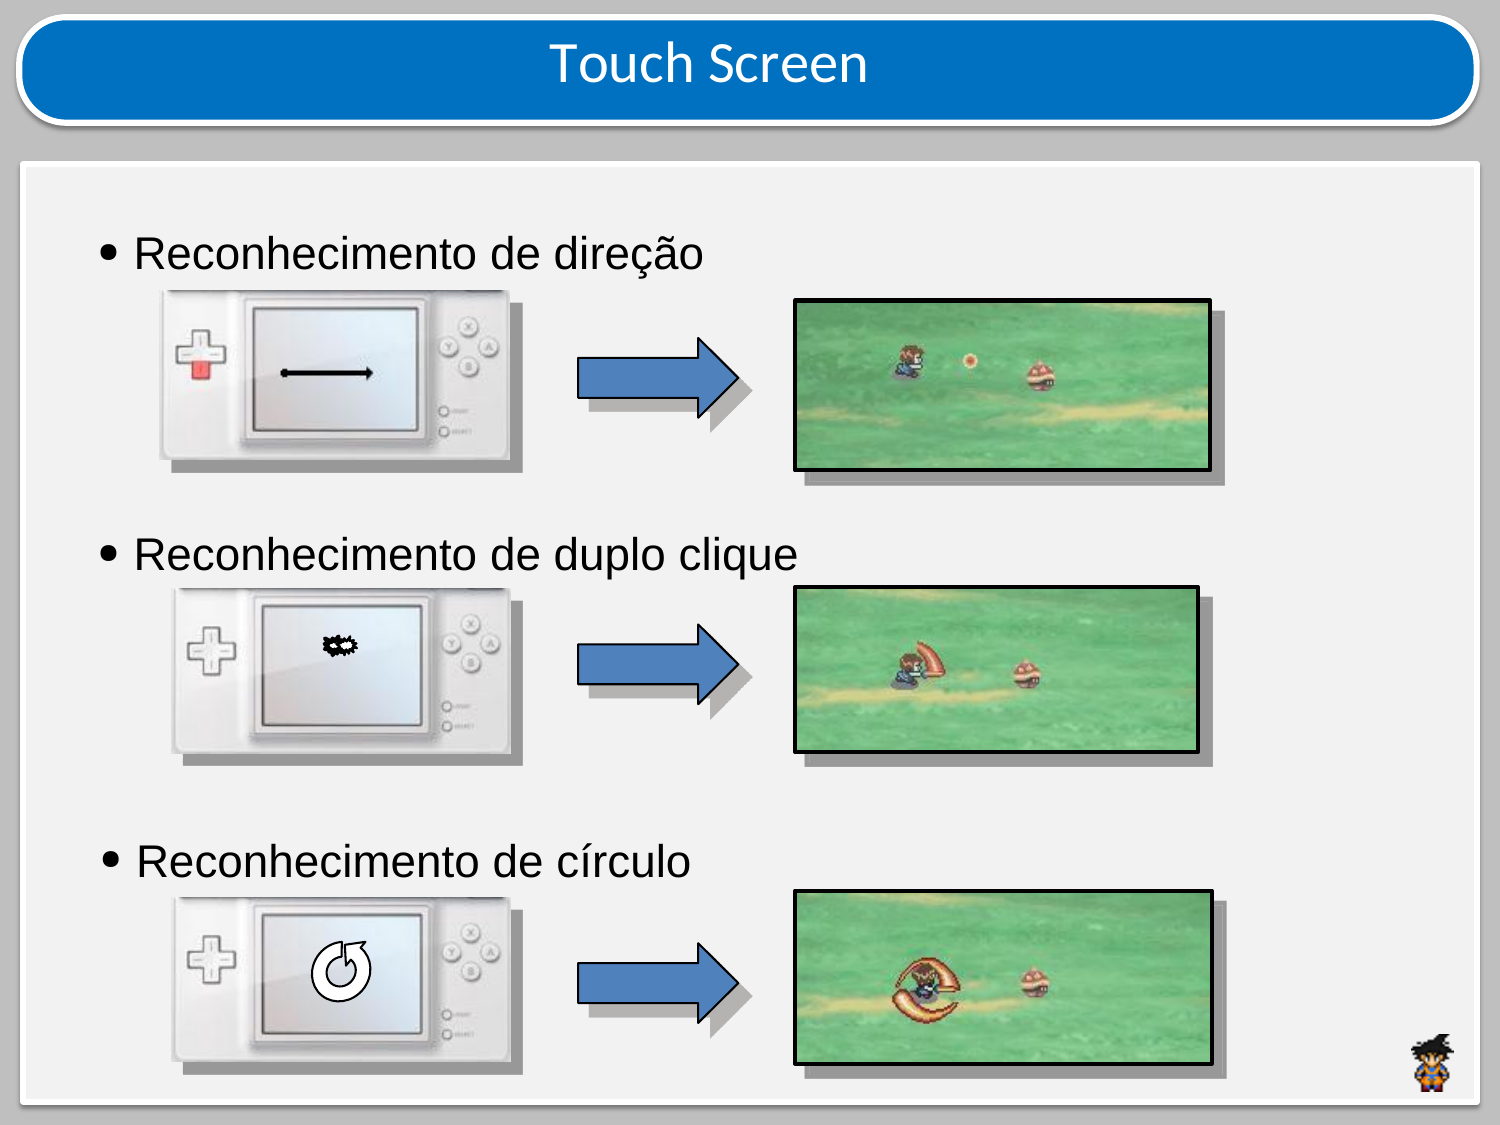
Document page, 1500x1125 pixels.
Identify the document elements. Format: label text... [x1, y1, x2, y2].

text_box Reconhecimento de direção [97, 202, 759, 254]
text_box Reconhecimento de círculo [100, 810, 761, 862]
text_box [0, 0, 1500, 1125]
picture [12, 156, 1487, 1116]
picture [8, 9, 1487, 137]
text_box Reconhecimento de duplo clique [97, 503, 800, 555]
text_box Touch Screen [549, 38, 951, 107]
